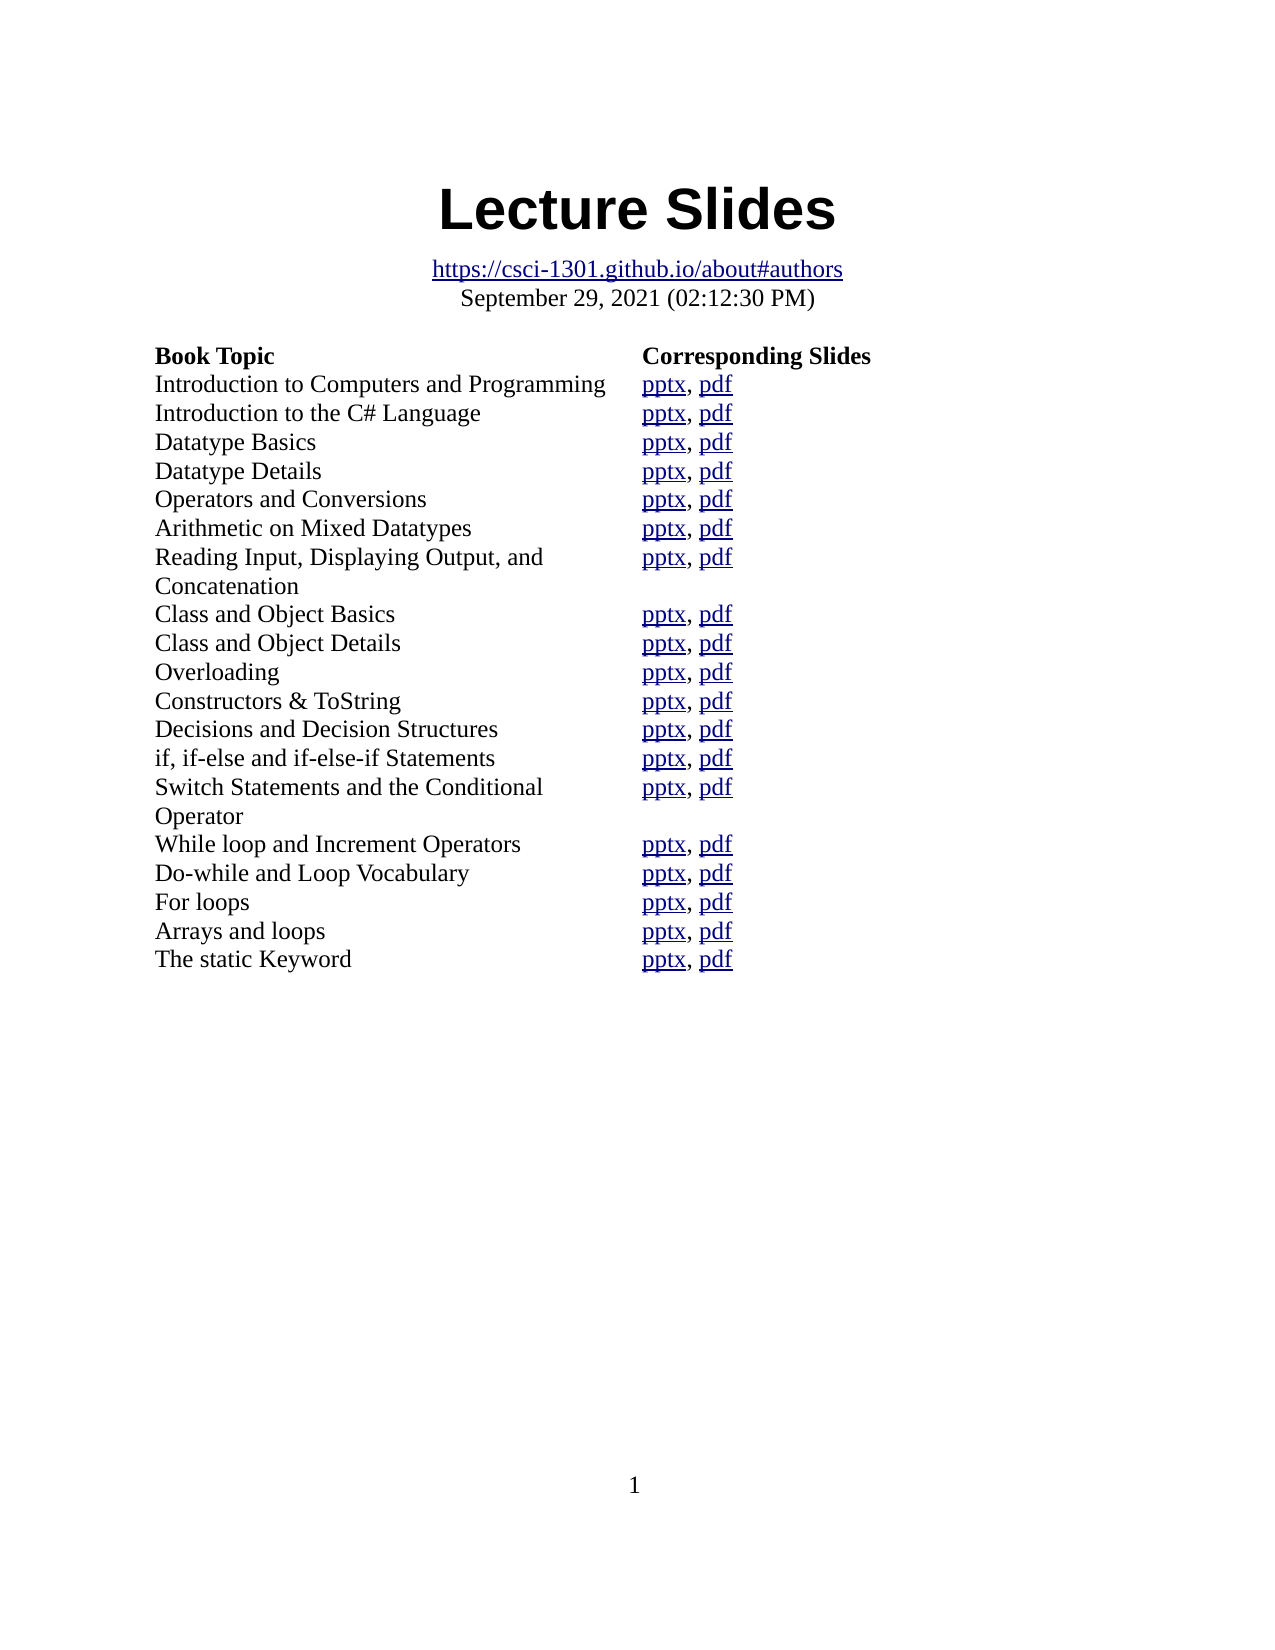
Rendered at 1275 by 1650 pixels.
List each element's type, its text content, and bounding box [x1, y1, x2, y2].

table_cell pptx, pdf [638, 657, 1125, 686]
table_cell Arithmetic on Mixed Datatypes [150, 513, 637, 542]
table_cell pptx, pdf [638, 628, 1125, 657]
table_cell pptx, pdf [638, 830, 1125, 858]
table_cell pptx, pdf [638, 686, 1125, 714]
table_cell Reading Input, Displaying Output, and Concatenation [150, 542, 637, 599]
table_cell The static Keyword [150, 945, 637, 973]
title Lecture Slides [150, 175, 1125, 242]
table_cell Class and Object Details [150, 628, 637, 657]
table_cell pptx, pdf [638, 743, 1125, 772]
table_cell pptx, pdf [638, 370, 1125, 398]
table_cell Do-while and Loop Vocabulary [150, 858, 637, 887]
table_cell pptx, pdf [638, 513, 1125, 542]
table_cell Overloading [150, 657, 637, 686]
table_cell Operators and Conversions [150, 485, 637, 513]
table_cell Introduction to Computers and Programming [150, 370, 637, 398]
table_cell Datatype Basics [150, 427, 637, 456]
text https://csci-1301.github.io/about#authors [150, 254, 1125, 283]
table_cell pptx, pdf [638, 485, 1125, 513]
table_cell pptx, pdf [638, 945, 1125, 973]
table_cell pptx, pdf [638, 916, 1125, 944]
table_cell While loop and Increment Operators [150, 830, 637, 858]
table_cell if, if-else and if-else-if Statements [150, 743, 637, 772]
table_cell Class and Object Basics [150, 600, 637, 628]
table_cell pptx, pdf [638, 427, 1125, 456]
table_cell pptx, pdf [638, 715, 1125, 743]
table_cell pptx, pdf [638, 772, 1125, 829]
table_cell pptx, pdf [638, 542, 1125, 599]
table_cell pptx, pdf [638, 858, 1125, 887]
table_cell Decisions and Decision Structures [150, 715, 637, 743]
table_cell pptx, pdf [638, 600, 1125, 628]
table_header Book Topic [150, 341, 637, 369]
table_cell Introduction to the C# Language [150, 398, 637, 427]
table_cell For loops [150, 887, 637, 916]
table_header Corresponding Slides [638, 341, 1125, 369]
text September 29, 2021 (02:12:30 PM) [150, 283, 1125, 312]
table_cell pptx, pdf [638, 398, 1125, 427]
table_cell Datatype Details [150, 456, 637, 484]
table_cell pptx, pdf [638, 456, 1125, 484]
table_cell Switch Statements and the Conditional Operator [150, 772, 637, 829]
table_cell Constructors & ToString [150, 686, 637, 714]
table_cell Arrays and loops [150, 916, 637, 944]
table_cell pptx, pdf [638, 887, 1125, 916]
